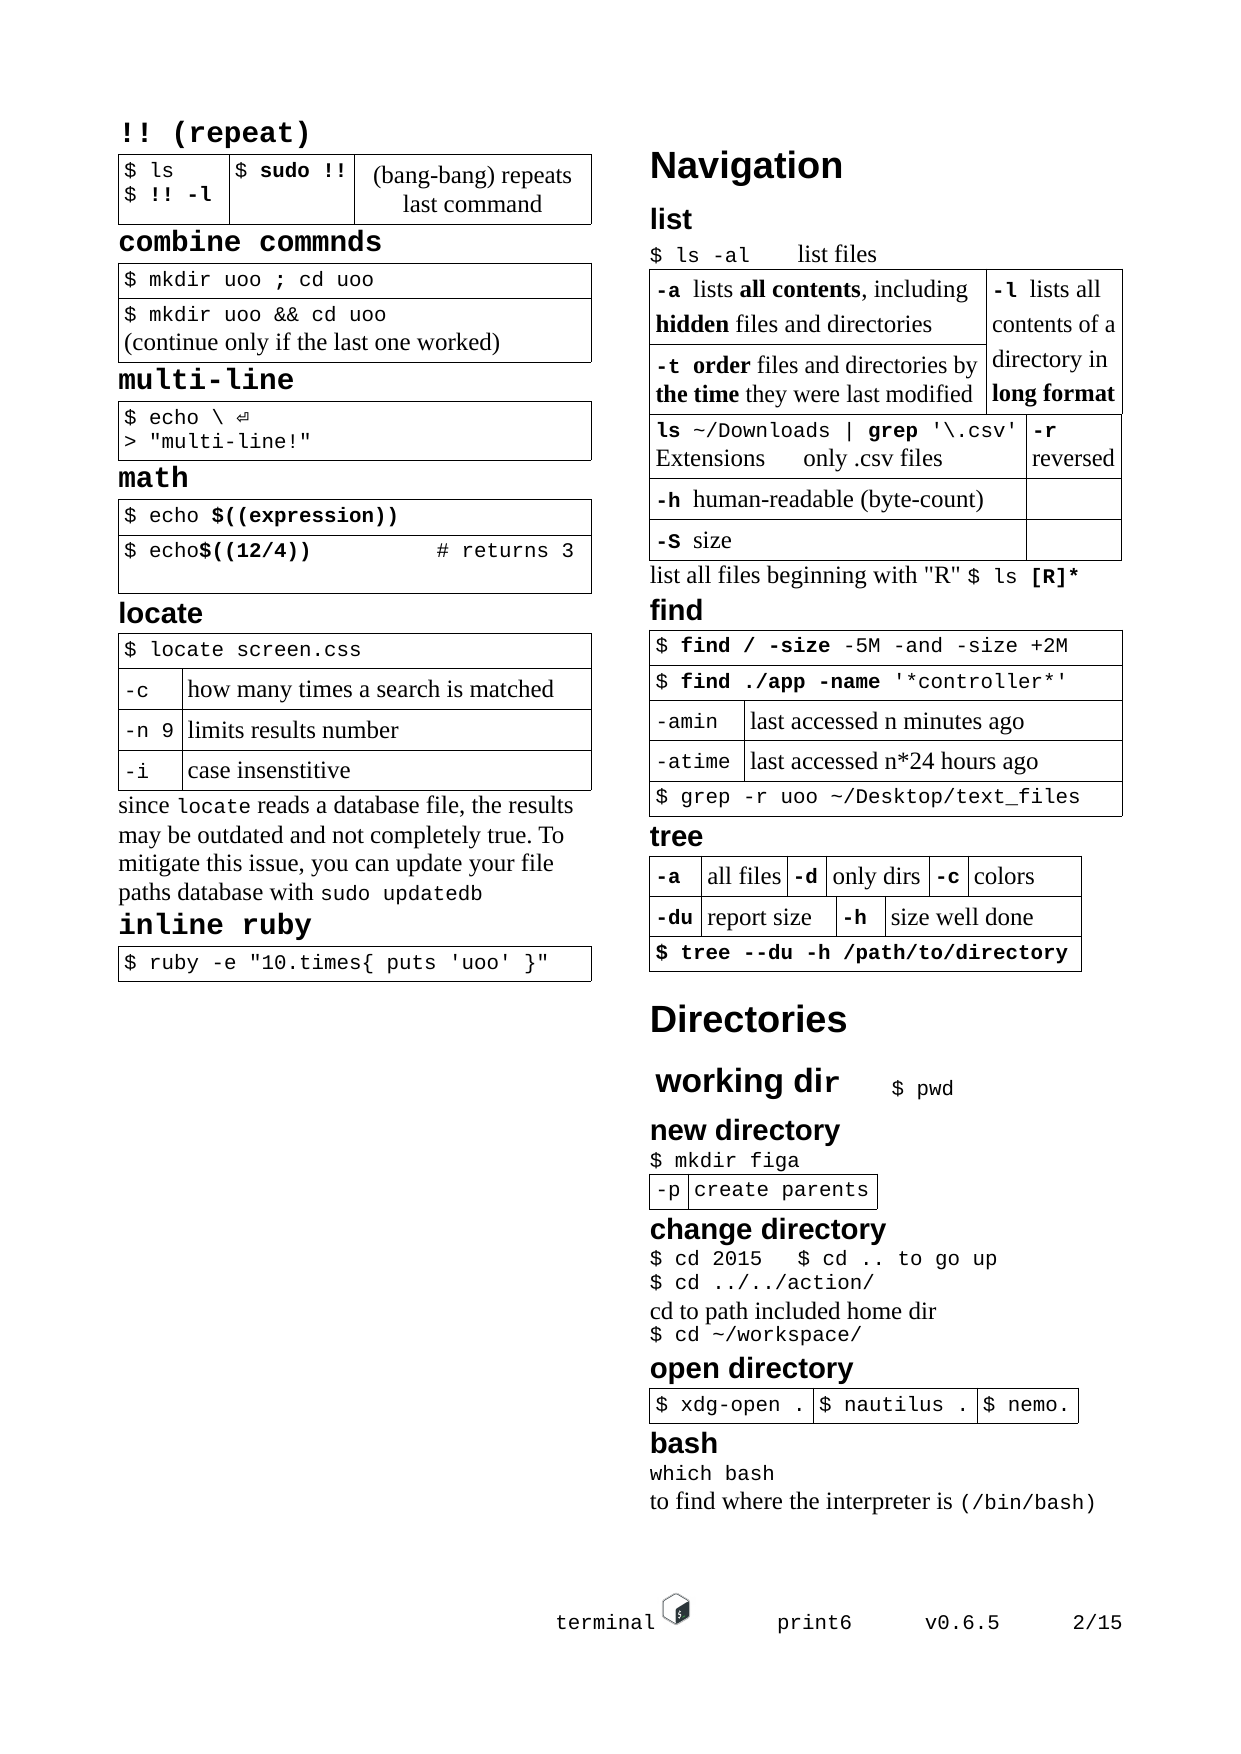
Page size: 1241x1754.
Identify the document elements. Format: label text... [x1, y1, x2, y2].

table_header -l lists all contents of a directory in long format [987, 270, 1122, 414]
table_cell -c [119, 669, 182, 709]
subtitle math [118, 463, 591, 496]
subtitle list [649, 202, 1122, 236]
subtitle Directories [649, 996, 1122, 1040]
table_header all files [702, 857, 787, 896]
table_cell -i [119, 751, 182, 790]
table_header -p [650, 1175, 688, 1209]
table_header -r reversed [1027, 415, 1121, 478]
table_cell report size [702, 897, 836, 936]
subtitle Navigation [649, 143, 1122, 187]
table_header $ echo \ ⏎ > "multi-line!" [119, 402, 591, 460]
table_cell -amin [650, 701, 744, 740]
table_cell [1027, 479, 1121, 519]
table_cell -h [837, 897, 885, 936]
table_header $ nautilus . [814, 1389, 977, 1423]
subtitle locate [118, 596, 591, 630]
table_header create parents [689, 1175, 877, 1209]
table_cell last accessed n minutes ago [745, 701, 1122, 740]
table_header $ echo $((expression)) [119, 500, 591, 534]
table_cell -h human-readable (byte-count) [650, 479, 1026, 519]
text since locate reads a database file, the results may be outdated and not completely true. To mitigate this issue, you can update your file paths database with sudo updatedb [118, 791, 591, 907]
text $ cd ~/workspace/ [649, 1324, 1122, 1348]
subtitle inline ruby [118, 910, 591, 943]
table_cell $ echo$((12/4)) # returns 3 [119, 536, 591, 593]
table_header (bang-bang) repeats last command [355, 155, 591, 223]
table_cell case insenstitive [183, 751, 591, 790]
text list all files beginning with "R" $ ls [R]* [649, 561, 1122, 590]
subtitle open directory [649, 1351, 1122, 1385]
table_header $ nemo. [978, 1389, 1078, 1423]
table_header colors [969, 857, 1081, 896]
table_header $ ls $ !! -l [119, 155, 229, 223]
subtitle change directory [649, 1212, 1122, 1246]
table_cell [1027, 520, 1121, 560]
text $ ls -al list files [649, 239, 1122, 268]
table_header $ locate screen.css [119, 634, 591, 668]
subtitle new directory [649, 1113, 1122, 1147]
table_cell -du [650, 897, 701, 936]
text to find where the interpreter is (/bin/bash) [649, 1486, 1122, 1516]
table_cell limits results number [183, 710, 591, 750]
table_header $ pwd [886, 1053, 1122, 1110]
table_header working dir [650, 1053, 886, 1110]
table_cell how many times a search is matched [183, 669, 591, 709]
subtitle find [649, 593, 1122, 627]
table_header ls ~/Downloads | grep '\.csv' Extensions only .csv files [650, 415, 1026, 478]
text which bash [649, 1463, 1122, 1486]
table_cell $ grep -r uoo ~/Desktop/text_files [650, 782, 1122, 816]
picture [655, 1588, 697, 1630]
table_cell $ find ./app -name '*controller*' [650, 666, 1122, 700]
subtitle multi-line [118, 365, 591, 398]
table_header -a lists all contents, including hidden files and directories [650, 270, 986, 344]
table_header $ xdg-open . [650, 1389, 813, 1423]
table_cell size well done [886, 897, 1081, 936]
table_cell -n 9 [119, 710, 182, 750]
subtitle combine commnds [118, 226, 591, 260]
table_cell $ mkdir uoo && cd uoo (continue only if the last one worked) [119, 299, 591, 362]
text $ cd ../../action/ [649, 1272, 1122, 1296]
table_cell -t order files and directories by the time they were last modified [650, 345, 986, 414]
table_header -d [788, 857, 826, 896]
subtitle bash [649, 1426, 1122, 1460]
table_header only dirs [827, 857, 929, 896]
table_header -a [650, 857, 701, 896]
table_header $ mkdir uoo ; cd uoo [119, 264, 591, 298]
table_cell -atime [650, 741, 744, 781]
subtitle !! (repeat) [118, 118, 591, 151]
table_header -c [930, 857, 968, 896]
table_header $ ruby -e "10.times{ puts 'uoo' }" [119, 947, 591, 981]
table_cell $ tree --du -h /path/to/directory [650, 937, 1081, 971]
table_header $ sudo !! [230, 155, 354, 223]
table_cell -S size [650, 520, 1026, 560]
subtitle tree [649, 819, 1122, 853]
text $ mkdir figa [649, 1150, 1122, 1173]
text cd to path included home dir [649, 1296, 1122, 1324]
table_cell last accessed n*24 hours ago [745, 741, 1122, 781]
table_header $ find / -size -5M -and -size +2M [650, 631, 1122, 665]
text $ cd 2015 $ cd .. to go up [649, 1248, 1122, 1272]
